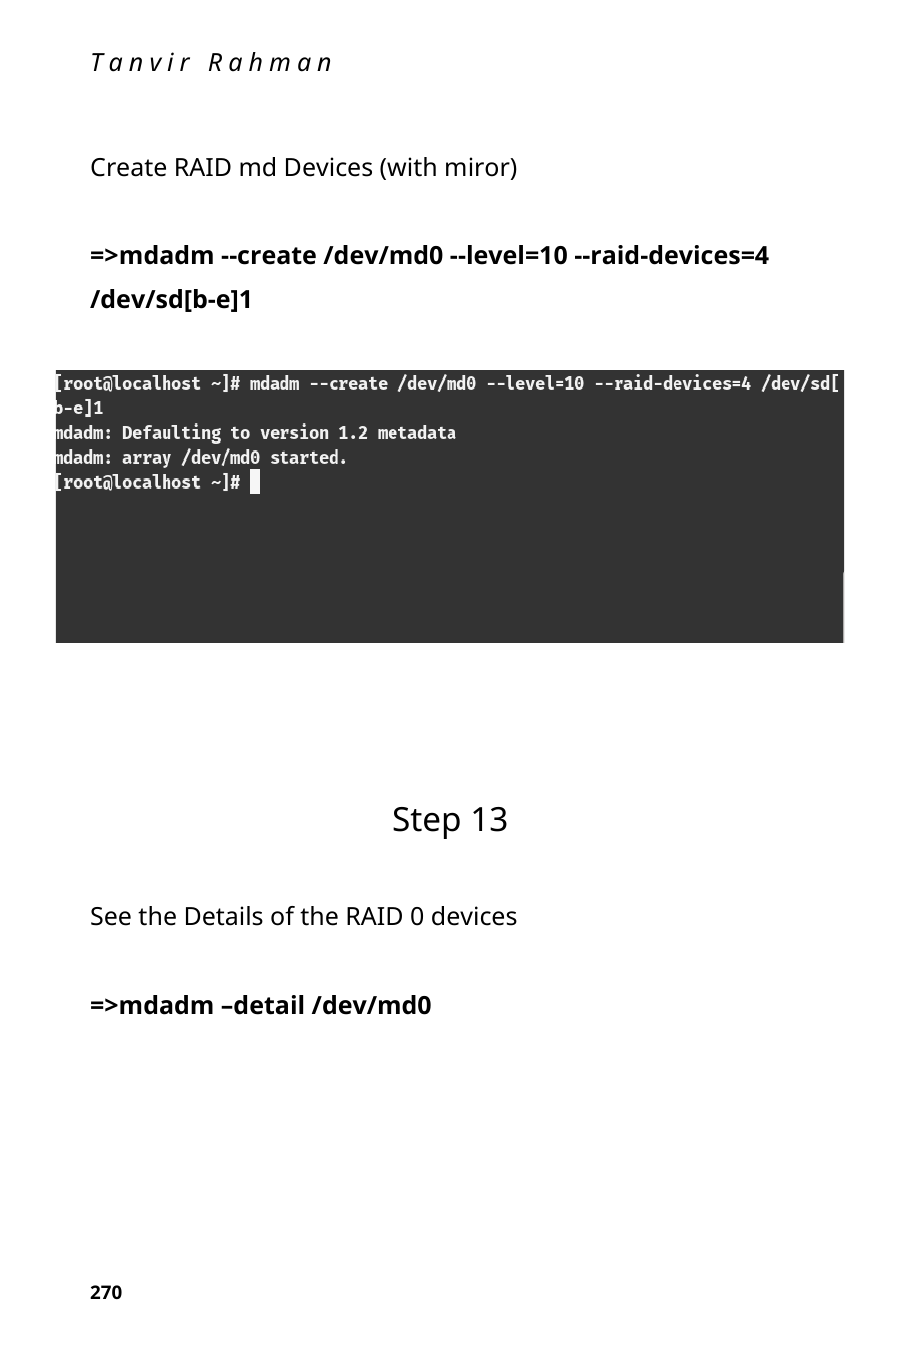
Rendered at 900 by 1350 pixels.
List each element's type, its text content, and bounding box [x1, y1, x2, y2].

text =>mdadm --create /dev/md0 --level=10 --raid-devices=4 /dev/sd[b-e]1 [90, 238, 810, 316]
picture [55, 370, 845, 643]
text Step 13 [90, 796, 810, 841]
text =>mdadm –detail /dev/md0 [90, 987, 810, 1022]
text See the Details of the RAID 0 devices [90, 899, 810, 933]
text Create RAID md Devices (with miror) [90, 149, 810, 183]
